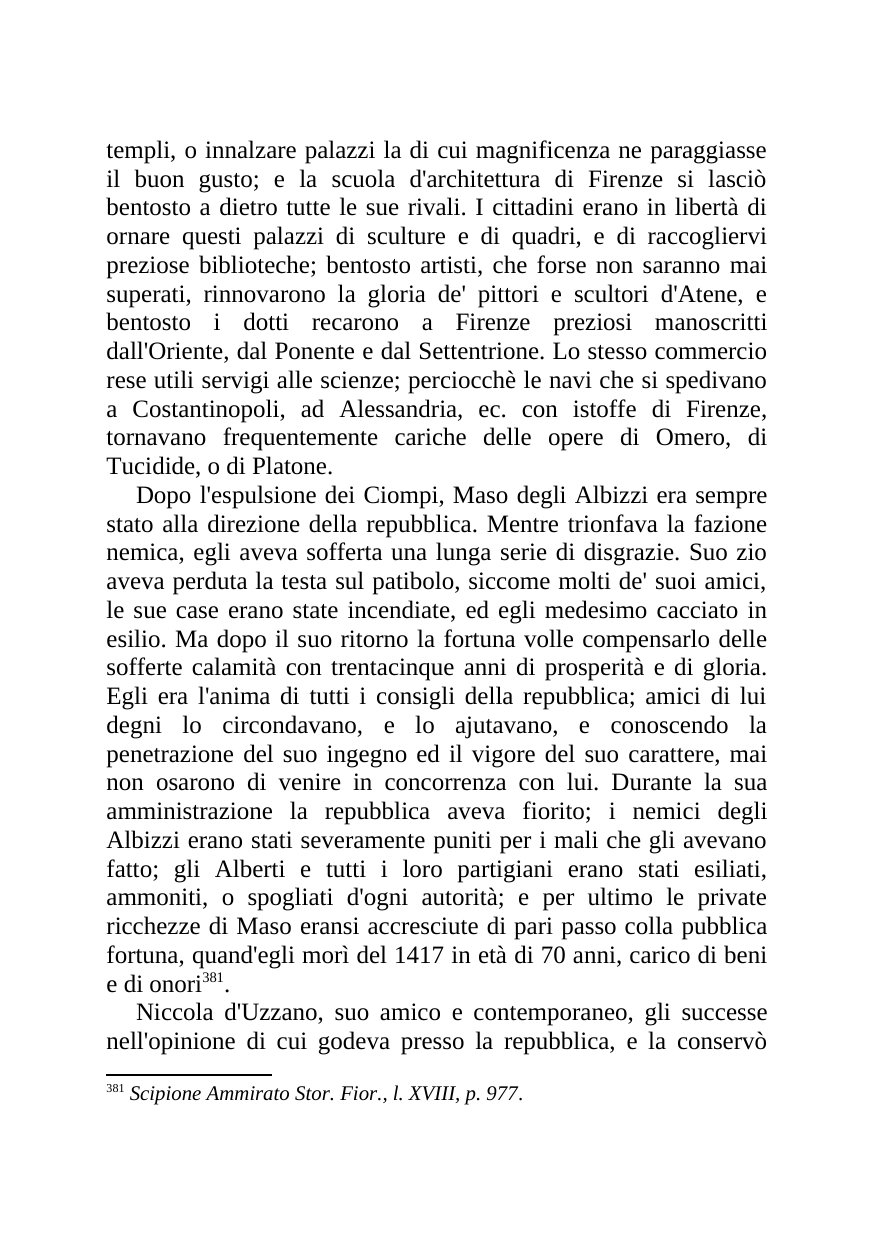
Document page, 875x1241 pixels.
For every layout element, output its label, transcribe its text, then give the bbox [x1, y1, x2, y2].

text Scipione Ammirato Stor. Fior., l. XVIII, p. 977. [106, 1081, 768, 1105]
text Dopo l'espulsione dei Ciompi, Maso degli Albizzi era sempre stato alla direzione della repubblica. Mentre trionfava la fazione nemica, egli aveva sofferta una lunga serie di disgrazie. Suo zio aveva perduta la testa sul patibolo, siccome molti de' suoi amici, le sue case erano state incendiate, ed egli medesimo cacciato in esilio. Ma dopo il suo ritorno la fortuna volle compensarlo delle sofferte calamità con trentacinque anni di prosperità e di gloria. Egli era l'anima di tutti i consigli della repubblica; amici di lui degni lo circondavano, e lo ajutavano, e conoscendo la penetrazione del suo ingegno ed il vigore del suo carattere, mai non osarono di venire in concorrenza con lui. Durante la sua amministrazione la repubblica aveva fiorito; i nemici degli Albizzi erano stati severamente puniti per i mali che gli avevano fatto; gli Alberti e tutti i loro partigiani erano stati esiliati, ammoniti, o spogliati d'ogni autorità; e per ultimo le private ricchezze di Maso eransi accresciute di pari passo colla pubblica fortuna, quand'egli morì del 1417 in età di 70 anni, carico di beni e di onori. [106, 480, 768, 997]
text templi, o innalzare palazzi la di cui magnificenza ne paraggiasse il buon gusto; e la scuola d'architettura di Firenze si lasciò bentosto a dietro tutte le sue rivali. I cittadini erano in libertà di ornare questi palazzi di sculture e di quadri, e di raccogliervi preziose biblioteche; bentosto artisti, che forse non saranno mai superati, rinnovarono la gloria de' pittori e scultori d'Atene, e bentosto i dotti recarono a Firenze preziosi manoscritti dall'Oriente, dal Ponente e dal Settentrione. Lo stesso commercio rese utili servigi alle scienze; perciocchè le navi che si spedivano a Costantinopoli, ad Alessandria, ec. con istoffe di Firenze, tornavano frequentemente cariche delle opere di Omero, di Tucidide, o di Platone. [106, 135, 768, 480]
text Niccola d'Uzzano, suo amico e contemporaneo, gli successe nell'opinione di cui godeva presso la repubblica, e la conservò [106, 997, 768, 1055]
